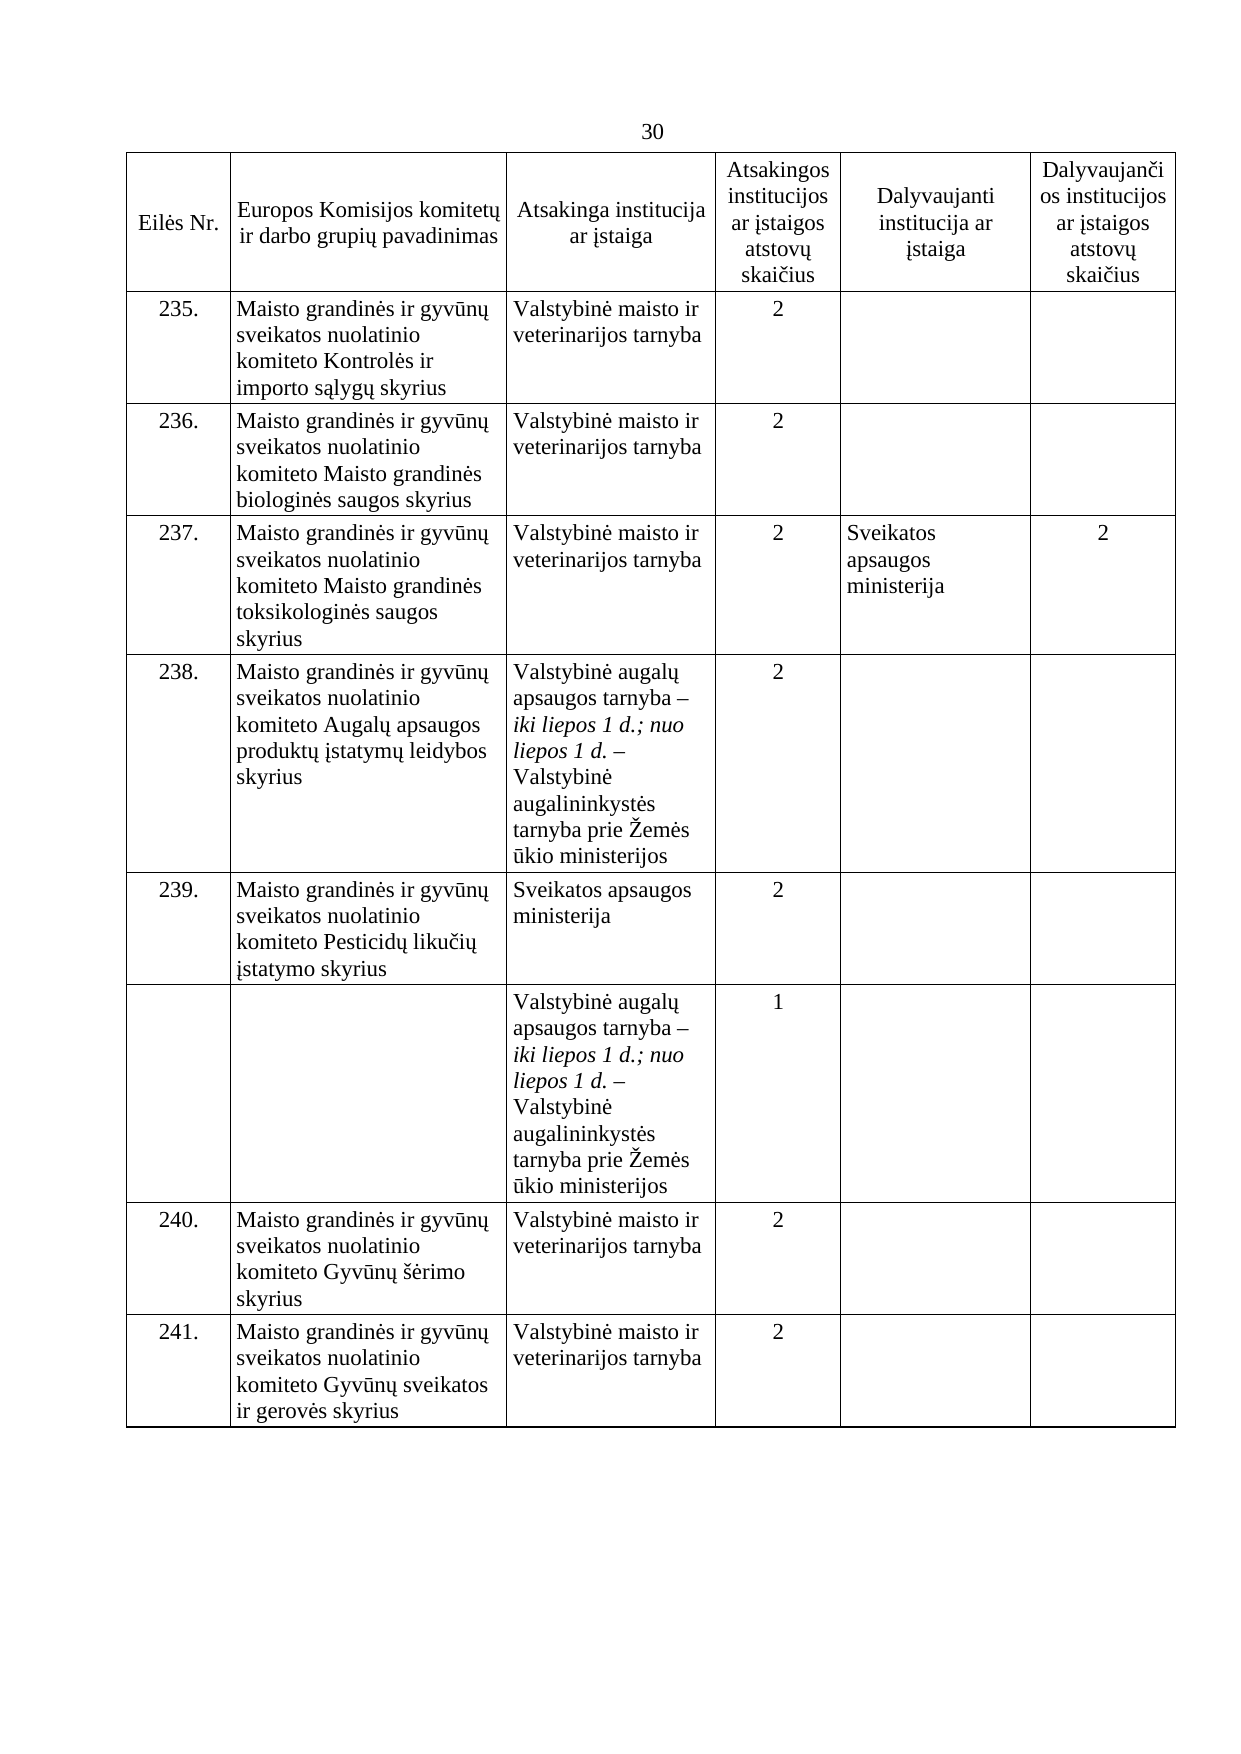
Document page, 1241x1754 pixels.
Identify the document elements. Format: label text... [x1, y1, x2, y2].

table_cell 2 [716, 873, 840, 984]
table_cell Maisto grandinės ir gyvūnų sveikatos nuolatinio komiteto Gyvūnų šėrimo skyrius [231, 1203, 506, 1314]
table_cell 237. [127, 516, 230, 654]
table_cell [841, 655, 1030, 872]
table_cell [127, 985, 230, 1202]
table_cell 2 [716, 516, 840, 654]
table_cell [841, 404, 1030, 515]
table_cell 238. [127, 655, 230, 872]
table_cell 2 [716, 655, 840, 872]
table_cell 2 [716, 292, 840, 403]
table_cell Maisto grandinės ir gyvūnų sveikatos nuolatinio komiteto Kontrolės ir importo sąlygų skyrius [231, 292, 506, 403]
table_cell Sveikatos apsaugos ministerija [841, 516, 1030, 654]
table_cell Maisto grandinės ir gyvūnų sveikatos nuolatinio komiteto Maisto grandinės biologinės saugos skyrius [231, 404, 506, 515]
table_cell 241. [127, 1315, 230, 1426]
table_cell 235. [127, 292, 230, 403]
table_cell 2 [716, 1203, 840, 1314]
table_cell [841, 292, 1030, 403]
table_cell Maisto grandinės ir gyvūnų sveikatos nuolatinio komiteto Maisto grandinės toksikologinės saugos skyrius [231, 516, 506, 654]
table_cell 1 [716, 985, 840, 1202]
table_cell Maisto grandinės ir gyvūnų sveikatos nuolatinio komiteto Augalų apsaugos produktų įstatymų leidybos skyrius [231, 655, 506, 872]
table_cell 2 [1031, 516, 1175, 654]
table_cell Valstybinė maisto ir veterinarijos tarnyba [507, 516, 715, 654]
table_header Europos Komisijos komitetų ir darbo grupių pavadinimas [231, 153, 506, 291]
table_cell [841, 1203, 1030, 1314]
table_cell Maisto grandinės ir gyvūnų sveikatos nuolatinio komiteto Pesticidų likučių įstatymo skyrius [231, 873, 506, 984]
table_cell [1031, 404, 1175, 515]
table_cell [841, 985, 1030, 1202]
table_cell Valstybinė maisto ir veterinarijos tarnyba [507, 292, 715, 403]
table_cell 239. [127, 873, 230, 984]
table_header Eilės Nr. [127, 153, 230, 291]
table_cell [231, 985, 506, 1202]
table_cell [841, 1315, 1030, 1426]
table_cell Maisto grandinės ir gyvūnų sveikatos nuolatinio komiteto Gyvūnų sveikatos ir gerovės skyrius [231, 1315, 506, 1426]
table_cell [1031, 1203, 1175, 1314]
table_cell Sveikatos apsaugos ministerija [507, 873, 715, 984]
table_cell 2 [716, 404, 840, 515]
table_header Dalyvaujanti institucija ar įstaiga [841, 153, 1030, 291]
table_header Dalyvaujančios institucijos ar įstaigos atstovų skaičius [1031, 153, 1175, 291]
table_cell 2 [716, 1315, 840, 1426]
table_cell Valstybinė maisto ir veterinarijos tarnyba [507, 1203, 715, 1314]
table_cell Valstybinė maisto ir veterinarijos tarnyba [507, 1315, 715, 1426]
table_header Atsakingos institucijos ar įstaigos atstovų skaičius [716, 153, 840, 291]
table_cell Valstybinė augalų apsaugos tarnyba – iki liepos 1 d.; nuo liepos 1 d. – Valstybinė augalininkystės tarnyba prie Žemės ūkio ministerijos [507, 655, 715, 872]
table_cell [1031, 655, 1175, 872]
table_cell [1031, 1315, 1175, 1426]
table_cell Valstybinė maisto ir veterinarijos tarnyba [507, 404, 715, 515]
table_cell [1031, 873, 1175, 984]
table_cell [841, 873, 1030, 984]
table_cell 240. [127, 1203, 230, 1314]
table_cell Valstybinė augalų apsaugos tarnyba – iki liepos 1 d.; nuo liepos 1 d. – Valstybinė augalininkystės tarnyba prie Žemės ūkio ministerijos [507, 985, 715, 1202]
table_cell [1031, 292, 1175, 403]
table_cell 236. [127, 404, 230, 515]
table_header Atsakinga institucija ar įstaiga [507, 153, 715, 291]
table_cell [1031, 985, 1175, 1202]
